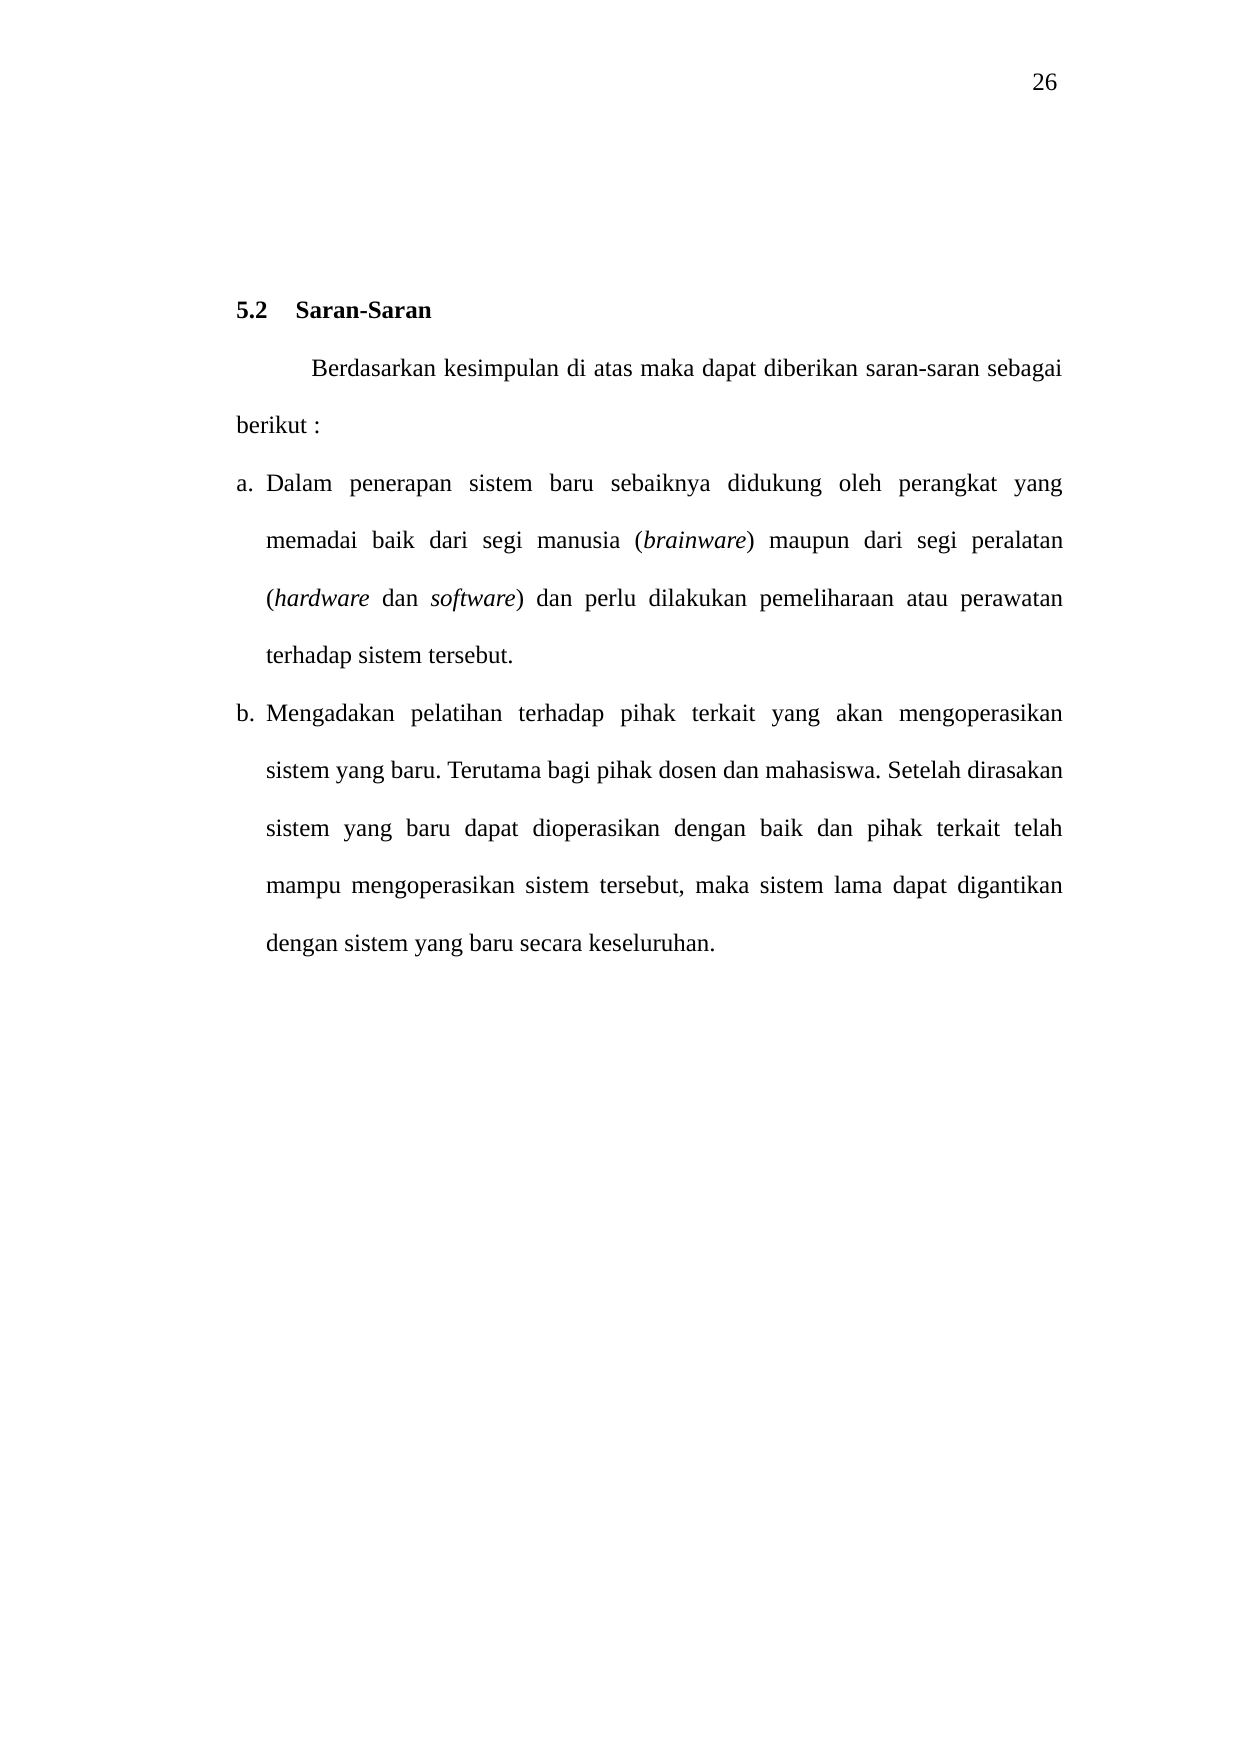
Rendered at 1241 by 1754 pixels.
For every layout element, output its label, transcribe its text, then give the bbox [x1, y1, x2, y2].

list Dalam penerapan sistem baru sebaiknya didukung oleh perangkat yang memadai baik dari segi manusia (brainware) maupun dari segi peralatan (hardware dan software) dan perlu dilakukan pemeliharaan atau perawatan terhadap sistem tersebut. [236, 468, 1063, 669]
text Berdasarkan kesimpulan di atas maka dapat diberikan saran-saran sebagai berikut : [236, 353, 1063, 439]
subtitle 5.2 Saran-Saran [236, 295, 1063, 324]
list Mengadakan pelatihan terhadap pihak terkait yang akan mengoperasikan sistem yang baru. Terutama bagi pihak dosen dan mahasiswa. Setelah dirasakan sistem yang baru dapat dioperasikan dengan baik dan pihak terkait telah mampu mengoperasikan sistem tersebut, maka sistem lama dapat digantikan dengan sistem yang baru secara keseluruhan. [236, 698, 1063, 957]
